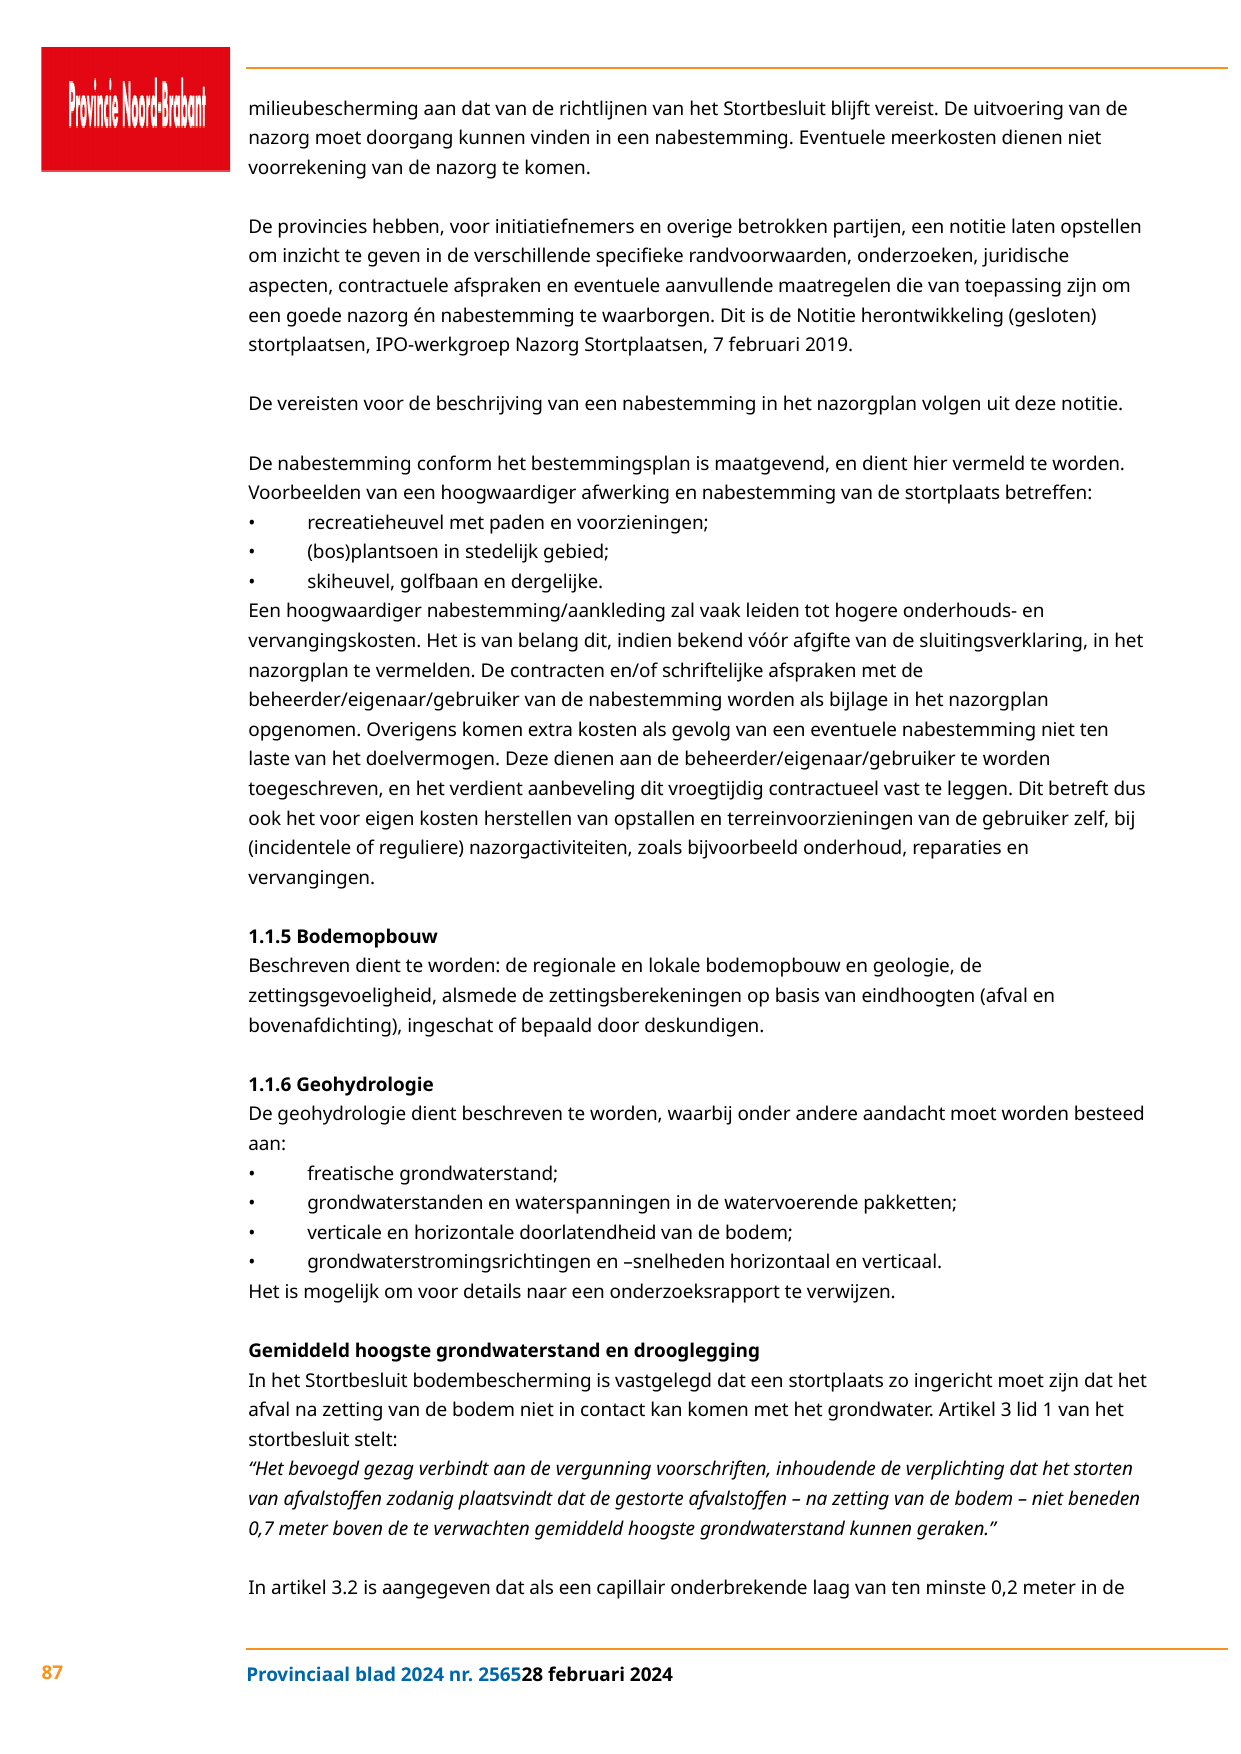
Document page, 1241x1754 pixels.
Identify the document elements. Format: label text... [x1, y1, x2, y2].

text Het is mogelijk om voor details naar een onderzoeksrapport te verwijzen. [248, 1278, 1152, 1304]
list (bos)plantsoen in stedelijk gebied; [248, 538, 1152, 564]
list verticale en horizontale doorlatendheid van de bodem; [248, 1219, 1152, 1245]
text “Het bevoegd gezag verbindt aan de vergunning voorschriften, inhoudende de verplichting dat het storten van afvalstoffen zodanig plaatsvindt dat de gestorte afvalstoffen – na zetting van de bodem – niet beneden 0,7 meter boven de te verwachten gemiddeld hoogste grondwaterstand kunnen geraken.” [248, 1456, 1152, 1541]
text 1.1.5 Bodemopbouw [248, 923, 1152, 949]
text De nabestemming conform het bestemmingsplan is maatgevend, en dient hier vermeld te worden. Voorbeelden van een hoogwaardiger afwerking en nabestemming van de stortplaats betreffen: [248, 450, 1152, 505]
list grondwaterstanden en waterspanningen in de watervoerende pakketten; [248, 1189, 1152, 1215]
text Gemiddeld hoogste grondwaterstand en drooglegging [248, 1337, 1152, 1363]
text De provincies hebben, voor initiatiefnemers en overige betrokken partijen, een notitie laten opstellen om inzicht te geven in de verschillende specifieke randvoorwaarden, onderzoeken, juridische aspecten, contractuele afspraken en eventuele aanvullende maatregelen die van toepassing zijn om een goede nazorg én nabestemming te waarborgen. Dit is de Notitie herontwikkeling (gesloten) stortplaatsen, IPO-werkgroep Nazorg Stortplaatsen, 7 februari 2019. [248, 213, 1152, 357]
list skiheuvel, golfbaan en dergelijke. [248, 568, 1152, 594]
list grondwaterstromingsrichtingen en –snelheden horizontaal en verticaal. [248, 1248, 1152, 1274]
list recreatieheuvel met paden en voorzieningen; [248, 509, 1152, 535]
text 1.1.6 Geohydrologie [248, 1071, 1152, 1097]
text De vereisten voor de beschrijving van een nabestemming in het nazorgplan volgen uit deze notitie. [248, 391, 1152, 416]
list freatische grondwaterstand; [248, 1160, 1152, 1186]
text De geohydrologie dient beschreven te worden, waarbij onder andere aandacht moet worden besteed aan: [248, 1101, 1152, 1156]
text In het Stortbesluit bodembescherming is vastgelegd dat een stortplaats zo ingericht moet zijn dat het afval na zetting van de bodem niet in contact kan komen met het grondwater. Artikel 3 lid 1 van het stortbesluit stelt: [248, 1367, 1152, 1452]
picture [41, 47, 231, 172]
text milieubescherming aan dat van de richtlijnen van het Stortbesluit blijft vereist. De uitvoering van de nazorg moet doorgang kunnen vinden in een nabestemming. Eventuele meerkosten dienen niet voorrekening van de nazorg te komen. [248, 95, 1152, 180]
text In artikel 3.2 is aangegeven dat als een capillair onderbrekende laag van ten minste 0,2 meter in de [248, 1574, 1152, 1600]
text Beschreven dient te worden: de regionale en lokale bodemopbouw en geologie, de zettingsgevoeligheid, alsmede de zettingsberekeningen op basis van eindhoogten (afval en bovenafdichting), ingeschat of bepaald door deskundigen. [248, 953, 1152, 1038]
text Een hoogwaardiger nabestemming/aankleding zal vaak leiden tot hogere onderhouds- en vervangingskosten. Het is van belang dit, indien bekend vóór afgifte van de sluitingsverklaring, in het nazorgplan te vermelden. De contracten en/of schriftelijke afspraken met de beheerder/eigenaar/gebruiker van de nabestemming worden als bijlage in het nazorgplan opgenomen. Overigens komen extra kosten als gevolg van een eventuele nabestemming niet ten laste van het doelvermogen. Deze dienen aan de beheerder/eigenaar/gebruiker te worden toegeschreven, en het verdient aanbeveling dit vroegtijdig contractueel vast te leggen. Dit betreft dus ook het voor eigen kosten herstellen van opstallen en terreinvoorzieningen van de gebruiker zelf, bij (incidentele of reguliere) nazorgactiviteiten, zoals bijvoorbeeld onderhoud, reparaties en vervangingen. [248, 598, 1152, 890]
